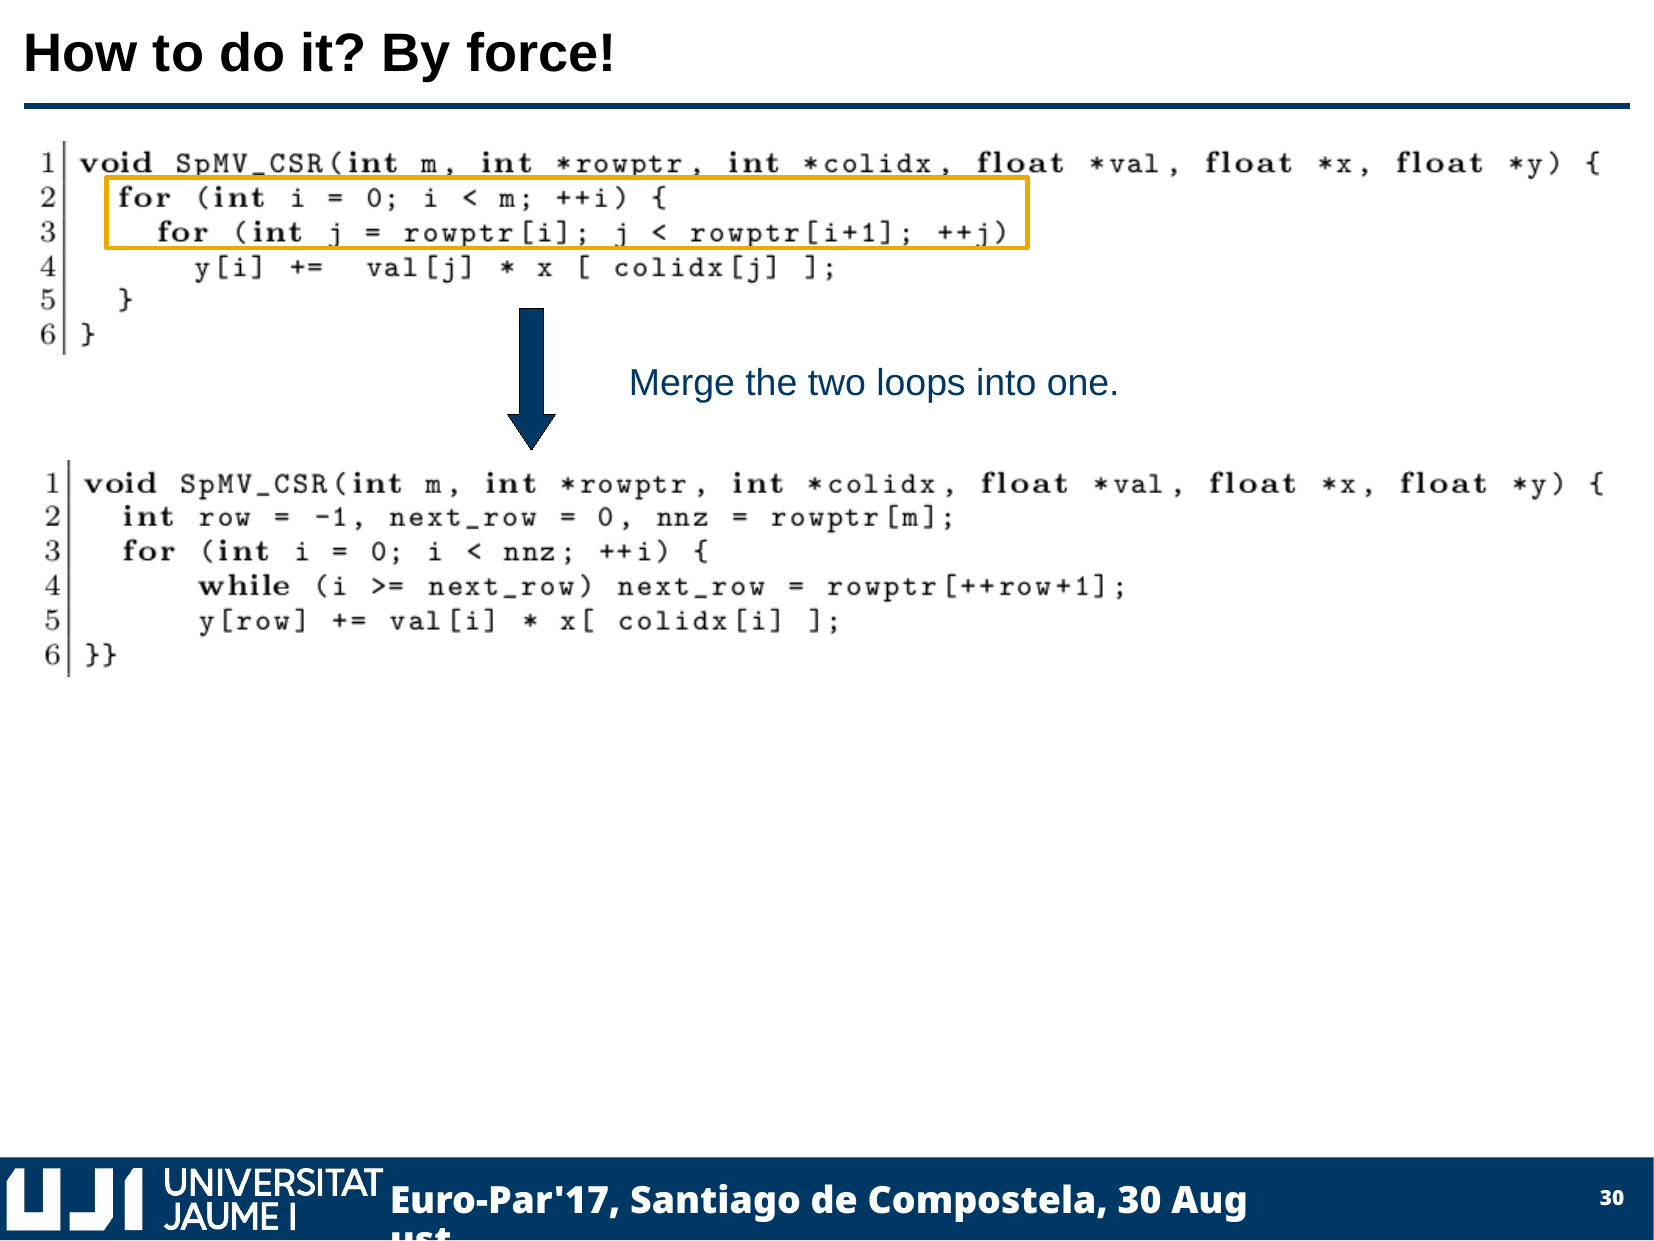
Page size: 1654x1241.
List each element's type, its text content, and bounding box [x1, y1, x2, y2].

text_box Merge the two loops into one. [614, 354, 1135, 411]
picture [0, 1158, 390, 1241]
title How to do it? By force! [23, 0, 1630, 107]
text_box [507, 308, 556, 450]
picture [35, 460, 1617, 677]
picture [32, 141, 1607, 355]
